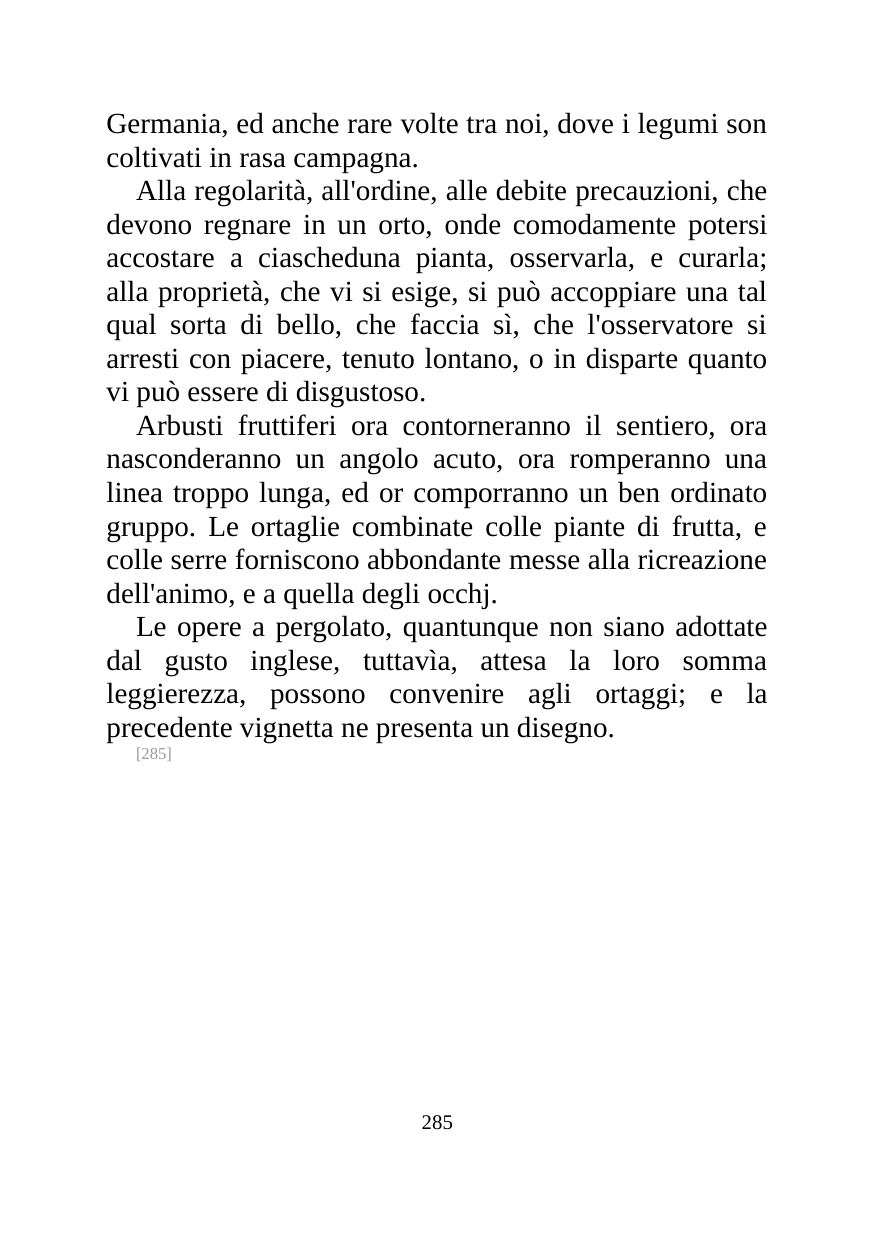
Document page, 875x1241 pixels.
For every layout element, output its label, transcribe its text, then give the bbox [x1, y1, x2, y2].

text Arbusti fruttiferi ora contorneranno il sentiero, ora nasconderanno un angolo acuto, ora romperanno una linea troppo lunga, ed or comporranno un ben ordinato gruppo. Le ortaglie combinate colle piante di frutta, e colle serre forniscono abbondante messe alla ricreazione dell'animo, e a quella degli occhj. [106, 408, 768, 609]
text Germania, ed anche rare volte tra noi, dove i legumi son coltivati in rasa campagna. [106, 106, 768, 173]
text Le opere a pergolato, quantunque non siano adottate dal gusto inglese, tuttavìa, attesa la loro somma leggierezza, possono convenire agli ortaggi; e la precedente vignetta ne presenta un disegno. [106, 609, 768, 743]
text [285] [106, 743, 768, 763]
text Alla regolarità, all'ordine, alle debite precauzioni, che devono regnare in un orto, onde comodamente potersi accostare a ciascheduna pianta, osservarla, e curarla; alla proprietà, che vi si esige, si può accoppiare una tal qual sorta di bello, che faccia sì, che l'osservatore si arresti con piacere, tenuto lontano, o in disparte quanto vi può essere di disgustoso. [106, 173, 768, 408]
